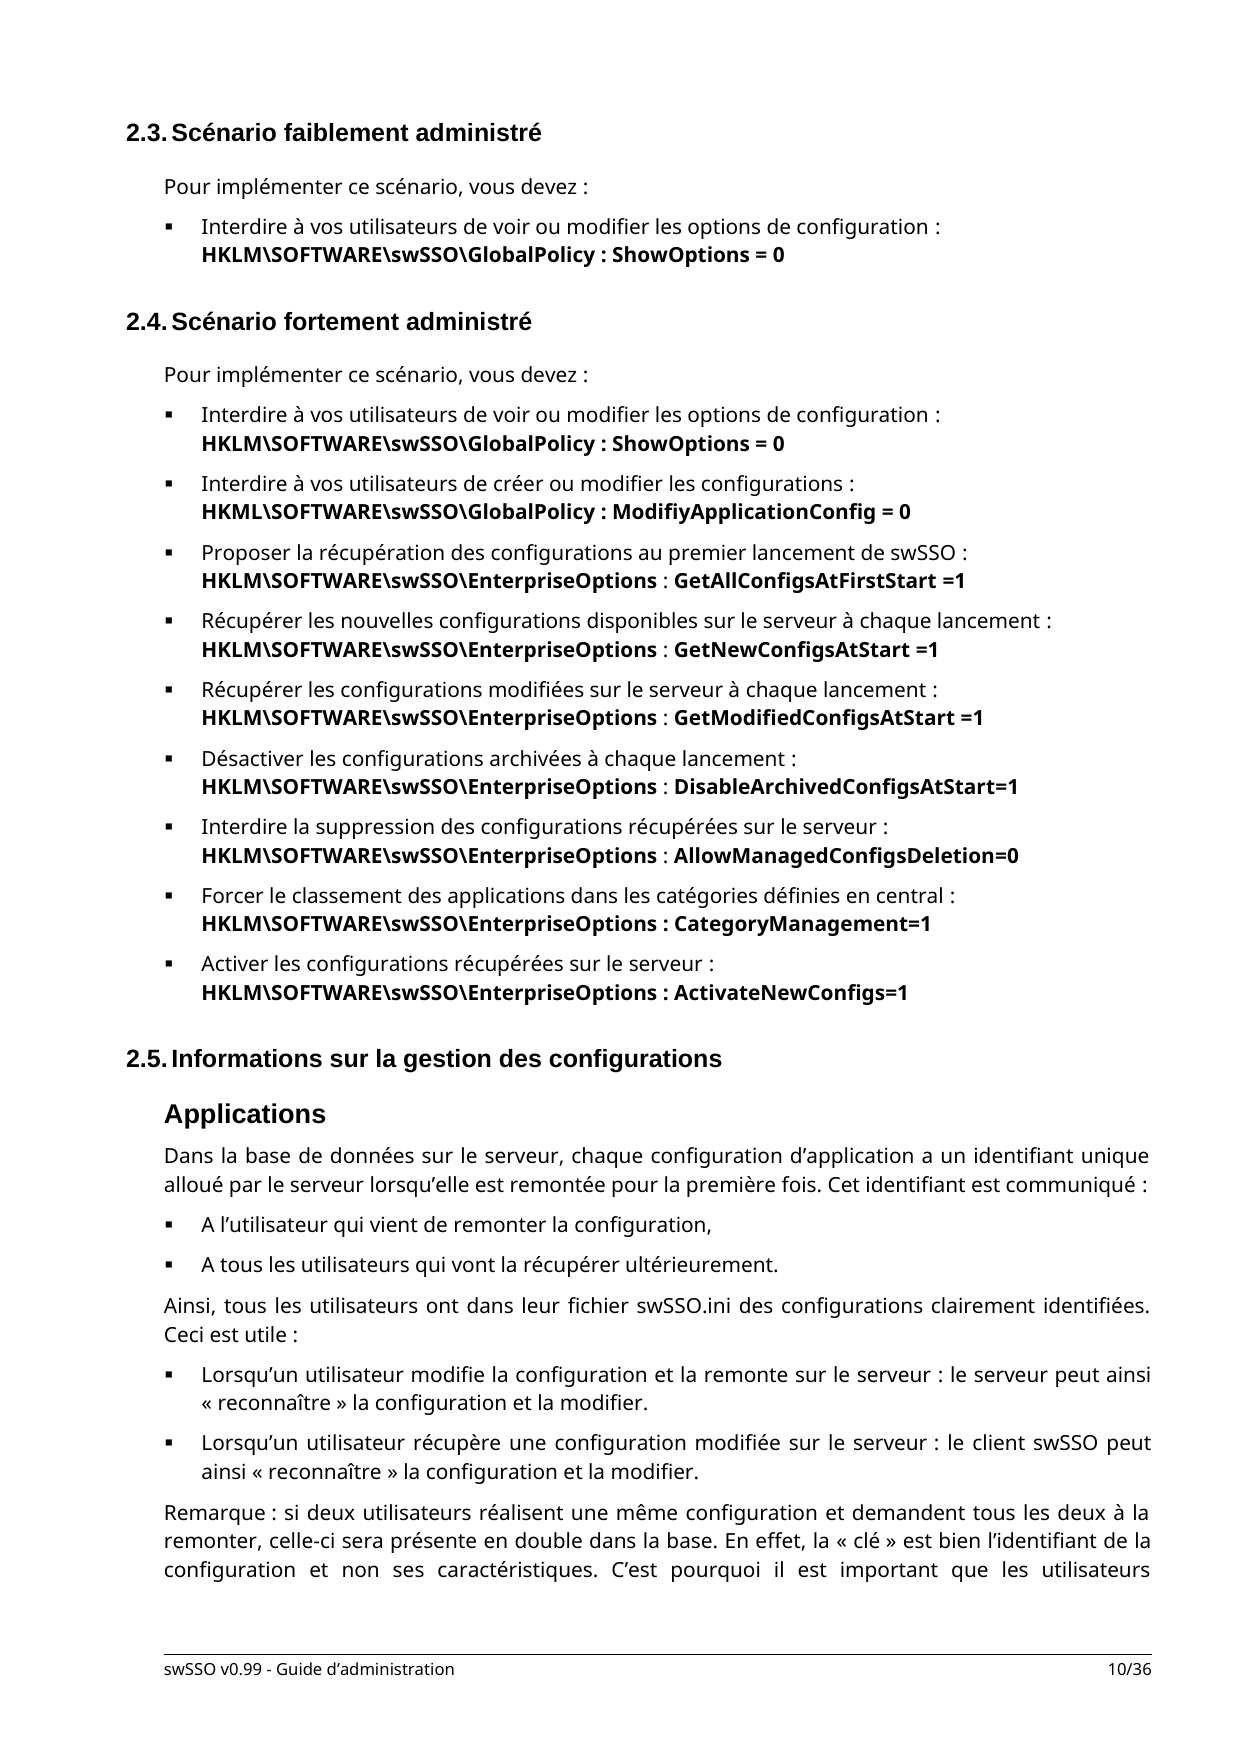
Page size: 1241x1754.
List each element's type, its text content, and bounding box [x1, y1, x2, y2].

text HKLM\SOFTWARE\swSSO\EnterpriseOptions : DisableArchivedConfigsAtStart=1 [201, 772, 1152, 801]
subtitle Applications [164, 1098, 1152, 1129]
list Forcer le classement des applications dans les catégories définies en central : [164, 881, 1152, 909]
list Activer les configurations récupérées sur le serveur : [164, 949, 1152, 978]
list Interdire à vos utilisateurs de voir ou modifier les options de configuration : [164, 212, 1152, 241]
text HKML\SOFTWARE\swSSO\GlobalPolicy : ModifiyApplicationConfig = 0 [201, 497, 1152, 526]
subtitle Scénario faiblement administré [126, 118, 1152, 147]
list Interdire à vos utilisateurs de créer ou modifier les configurations : [164, 469, 1152, 497]
list Interdire à vos utilisateurs de voir ou modifier les options de configuration : [164, 400, 1152, 429]
text HKLM\SOFTWARE\swSSO\EnterpriseOptions : GetAllConfigsAtFirstStart =1 [201, 566, 1152, 594]
subtitle Scénario fortement administré [126, 306, 1152, 335]
text HKLM\SOFTWARE\swSSO\EnterpriseOptions : AllowManagedConfigsDeletion=0 [201, 841, 1152, 869]
text HKLM\SOFTWARE\swSSO\EnterpriseOptions : GetNewConfigsAtStart =1 [201, 635, 1152, 663]
text HKLM\SOFTWARE\swSSO\EnterpriseOptions : ActivateNewConfigs=1 [201, 978, 1152, 1006]
text Ainsi, tous les utilisateurs ont dans leur fichier swSSO.ini des configurations clairement identifiées. Ceci est utile : [164, 1291, 1152, 1348]
list Désactiver les configurations archivées à chaque lancement : [164, 744, 1152, 772]
list Interdire la suppression des configurations récupérées sur le serveur : [164, 812, 1152, 841]
list A l’utilisateur qui vient de remonter la configuration, [164, 1210, 1152, 1238]
subtitle Informations sur la gestion des configurations [126, 1044, 1152, 1073]
list Lorsqu’un utilisateur récupère une configuration modifiée sur le serveur : le client swSSO peut ainsi « reconnaître » la configuration et la modifier. [164, 1428, 1152, 1485]
text HKLM\SOFTWARE\swSSO\GlobalPolicy : ShowOptions = 0 [201, 241, 1152, 269]
list Lorsqu’un utilisateur modifie la configuration et la remonte sur le serveur : le serveur peut ainsi « reconnaître » la configuration et la modifier. [164, 1360, 1152, 1417]
list Récupérer les configurations modifiées sur le serveur à chaque lancement : [164, 675, 1152, 703]
text HKLM\SOFTWARE\swSSO\EnterpriseOptions : CategoryManagement=1 [201, 909, 1152, 938]
list A tous les utilisateurs qui vont la récupérer ultérieurement. [164, 1250, 1152, 1279]
text Pour implémenter ce scénario, vous devez : [164, 360, 1152, 389]
list Proposer la récupération des configurations au premier lancement de swSSO : [164, 538, 1152, 566]
text Dans la base de données sur le serveur, chaque configuration d’application a un identifiant unique alloué par le serveur lorsqu’elle est remontée pour la première fois. Cet identifiant est communiqué : [164, 1141, 1152, 1198]
list Récupérer les nouvelles configurations disponibles sur le serveur à chaque lancement : [164, 606, 1152, 635]
text HKLM\SOFTWARE\swSSO\EnterpriseOptions : GetModifiedConfigsAtStart =1 [201, 703, 1152, 732]
text HKLM\SOFTWARE\swSSO\GlobalPolicy : ShowOptions = 0 [201, 429, 1152, 457]
text Remarque : si deux utilisateurs réalisent une même configuration et demandent tous les deux à la remonter, celle-ci sera présente en double dans la base. En effet, la « clé » est bien l’identifiant de la configuration et non ses caractéristiques. C’est pourquoi il est important que les utilisateurs [164, 1498, 1152, 1583]
text Pour implémenter ce scénario, vous devez : [164, 172, 1152, 200]
